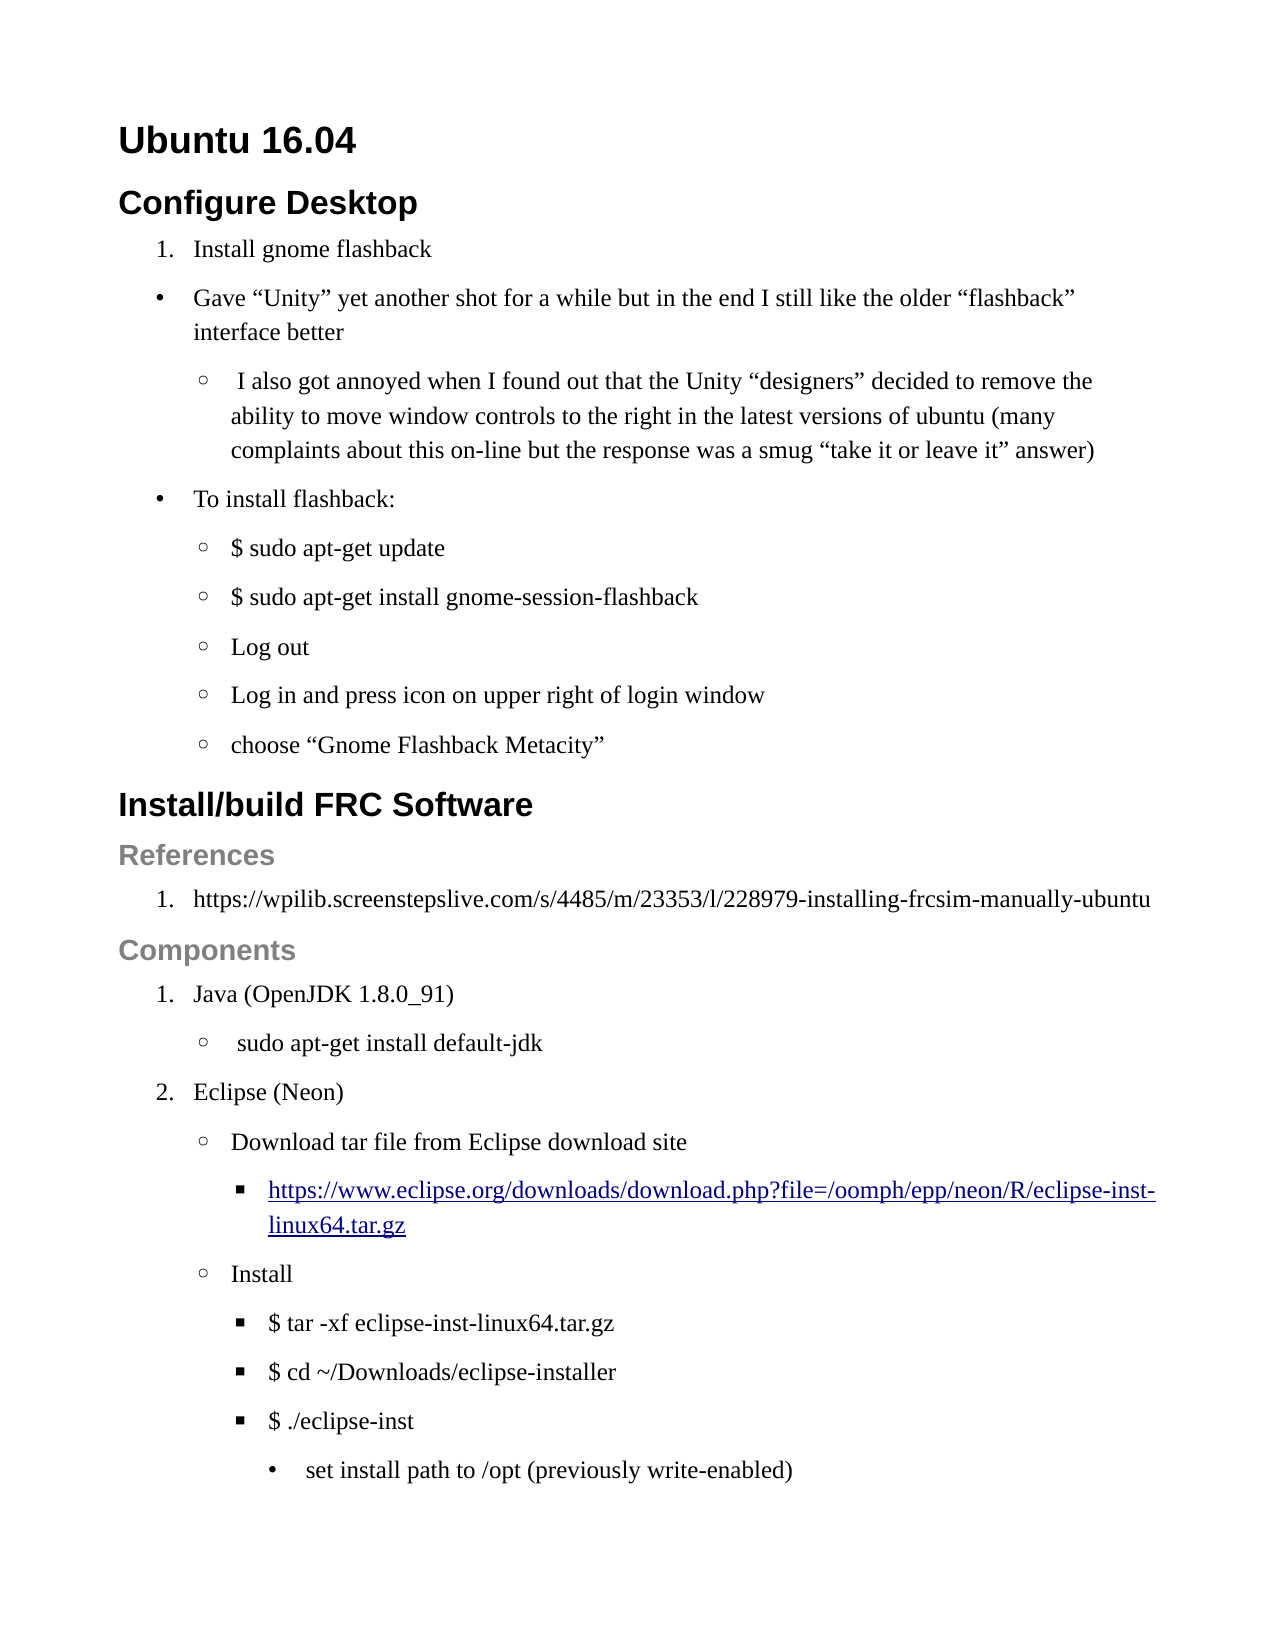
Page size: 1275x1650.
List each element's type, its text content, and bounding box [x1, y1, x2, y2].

list $ tar -xf eclipse-inst-linux64.tar.gz [231, 1308, 1157, 1337]
list Java (OpenJDK 1.8.0_91) [156, 979, 1157, 1008]
list https://www.eclipse.org/downloads/download.php?file=/oomph/epp/neon/R/eclipse-inst-linux64.tar.gz [231, 1176, 1157, 1239]
list $ cd ~/Downloads/eclipse-installer [231, 1357, 1157, 1386]
list Install [193, 1259, 1157, 1288]
list Log out [193, 632, 1157, 660]
list $ ./eclipse-inst [231, 1406, 1157, 1435]
list Log in and press icon on upper right of login window [193, 681, 1157, 709]
list sudo apt-get install default-jdk [193, 1028, 1157, 1057]
subtitle Ubuntu 16.04 [118, 118, 1157, 162]
list Gave “Unity” yet another shot for a while but in the end I still like the older “flashback” interface better [156, 283, 1157, 346]
list choose “Gnome Flashback Metacity” [193, 730, 1157, 758]
list I also got annoyed when I found out that the Unity “designers” decided to remove the ability to move window controls to the right in the latest versions of ubuntu (many complaints about this on-line but the response was a smug “take it or leave it” answer) [193, 366, 1157, 464]
subtitle Install/build FRC Software [118, 785, 1157, 824]
list To install flashback: [156, 484, 1157, 513]
list $ sudo apt-get update [193, 533, 1157, 562]
list Install gnome flashback [156, 234, 1157, 262]
subtitle Components [118, 933, 1157, 967]
subtitle References [118, 838, 1157, 872]
list https://wpilib.screenstepslive.com/s/4485/m/23353/l/228979-installing-frcsim-manually-ubuntu [156, 884, 1157, 913]
subtitle Configure Desktop [118, 183, 1157, 221]
list $ sudo apt-get install gnome-session-flashback [193, 582, 1157, 611]
list set install path to /opt (previously write-enabled) [268, 1455, 1157, 1484]
list Download tar file from Eclipse download site [193, 1127, 1157, 1155]
list Eclipse (Neon) [156, 1077, 1157, 1106]
